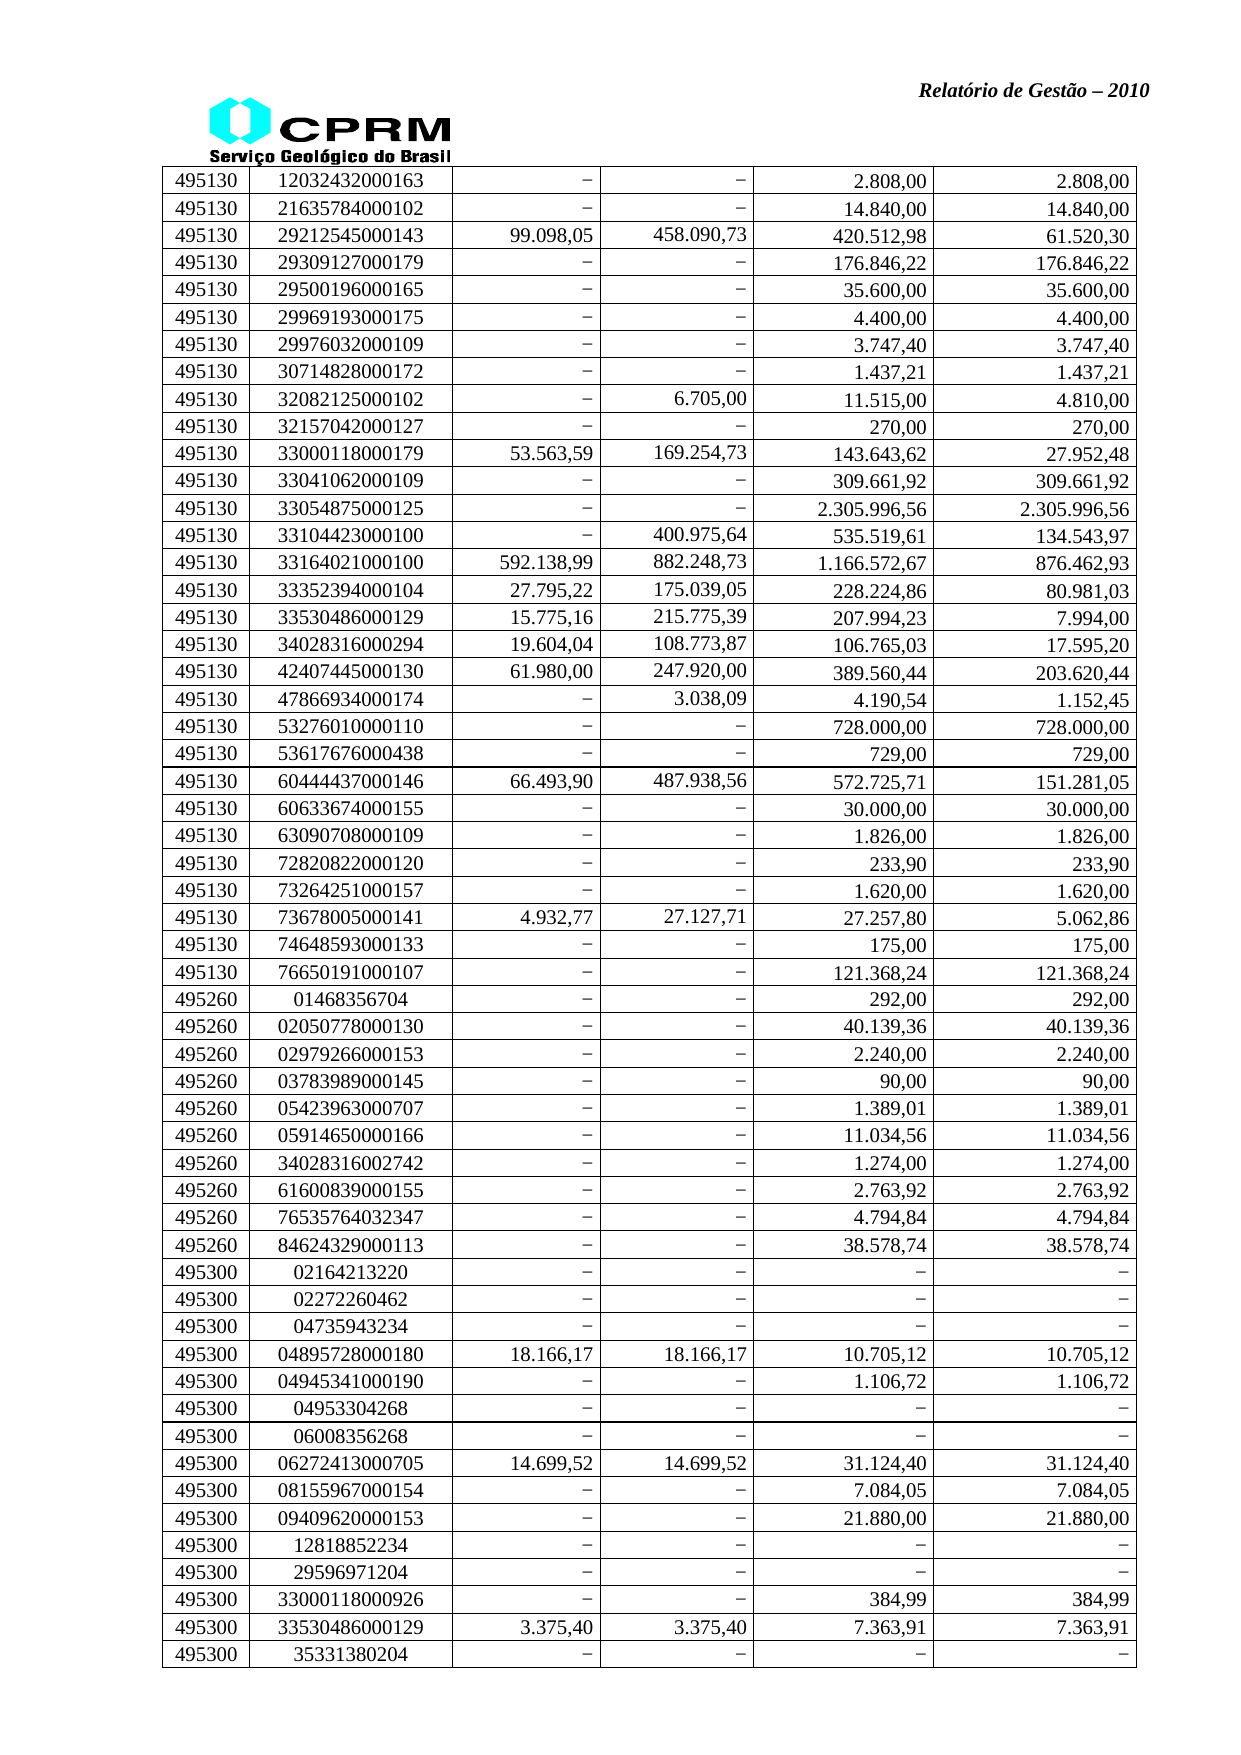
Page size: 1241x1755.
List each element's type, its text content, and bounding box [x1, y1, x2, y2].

table_cell 7.994,00 [934, 604, 1136, 630]
table_cell 99.098,05 [453, 222, 600, 248]
table_cell 535.519,61 [754, 522, 933, 548]
table_cell 495130 [163, 877, 249, 903]
table_cell 3.375,40 [453, 1614, 600, 1640]
table_cell 228.224,86 [754, 576, 933, 603]
table_cell 495300 [163, 1504, 249, 1531]
table_cell 7.363,91 [754, 1614, 933, 1640]
table_cell − [754, 1313, 933, 1339]
table_cell 270,00 [934, 413, 1136, 439]
table_cell 175.039,05 [601, 576, 753, 603]
table_cell 292,00 [754, 986, 933, 1012]
table_cell 27.795,22 [453, 576, 600, 603]
table_cell − [453, 931, 600, 957]
table_cell 33530486000129 [250, 604, 452, 630]
table_cell 495260 [163, 986, 249, 1012]
table_cell − [601, 358, 753, 384]
table_cell 15.775,16 [453, 604, 600, 630]
table_cell 3.038,09 [601, 686, 753, 712]
table_cell 11.034,56 [754, 1122, 933, 1148]
table_cell 5.062,86 [934, 904, 1136, 930]
table_cell − [601, 1122, 753, 1148]
table_cell 495130 [163, 822, 249, 848]
table_cell 882.248,73 [601, 549, 753, 575]
table_cell − [601, 877, 753, 903]
table_cell 495130 [163, 904, 249, 930]
table_cell − [453, 1204, 600, 1230]
table_cell 31.124,40 [934, 1450, 1136, 1476]
table_cell 35.600,00 [754, 276, 933, 302]
table_cell 151.281,05 [934, 768, 1136, 794]
table_cell − [934, 1313, 1136, 1339]
table_cell 1.106,72 [754, 1368, 933, 1394]
table_cell 02050778000130 [250, 1013, 452, 1039]
table_cell − [601, 1286, 753, 1312]
table_cell − [601, 1259, 753, 1285]
table_cell 30.000,00 [754, 795, 933, 821]
table_cell 4.400,00 [934, 304, 1136, 330]
table_cell 495130 [163, 522, 249, 548]
table_cell 40.139,36 [754, 1013, 933, 1039]
table_cell 1.389,01 [934, 1095, 1136, 1121]
table_cell − [601, 1532, 753, 1558]
table_cell 12032432000163 [250, 167, 452, 193]
table_cell 495130 [163, 849, 249, 876]
table_cell 06008356268 [250, 1423, 452, 1449]
table_cell 33530486000129 [250, 1614, 452, 1640]
table_cell 400.975,64 [601, 522, 753, 548]
table_cell 04895728000180 [250, 1341, 452, 1367]
table_cell 03783989000145 [250, 1068, 452, 1094]
table_cell 04953304268 [250, 1395, 452, 1421]
table_cell 592.138,99 [453, 549, 600, 575]
table_cell 1.826,00 [754, 822, 933, 848]
table_cell 14.840,00 [754, 194, 933, 221]
table_cell 1.620,00 [934, 877, 1136, 903]
table_cell 728.000,00 [934, 713, 1136, 739]
table_cell 207.994,23 [754, 604, 933, 630]
table_cell 63090708000109 [250, 822, 452, 848]
table_cell − [453, 877, 600, 903]
table_cell 05914650000166 [250, 1122, 452, 1148]
table_cell 495300 [163, 1614, 249, 1640]
table_cell − [754, 1641, 933, 1667]
table_cell 495130 [163, 440, 249, 466]
table_cell 27.257,80 [754, 904, 933, 930]
table_cell 1.437,21 [754, 358, 933, 384]
table_cell − [601, 1504, 753, 1531]
table_cell 33000118000926 [250, 1586, 452, 1612]
table_cell 495130 [163, 768, 249, 794]
table_cell 495300 [163, 1259, 249, 1285]
table_cell 04945341000190 [250, 1368, 452, 1394]
table_cell − [453, 194, 600, 221]
table_cell − [601, 1013, 753, 1039]
table_cell 12818852234 [250, 1532, 452, 1558]
table_cell 247.920,00 [601, 658, 753, 684]
table_cell 134.543,97 [934, 522, 1136, 548]
table_cell 106.765,03 [754, 631, 933, 657]
table_cell − [453, 522, 600, 548]
table_cell − [453, 331, 600, 357]
table_cell 495130 [163, 576, 249, 603]
table_cell 02164213220 [250, 1259, 452, 1285]
table_cell 7.084,05 [754, 1477, 933, 1503]
table_cell 572.725,71 [754, 768, 933, 794]
table_cell 384,99 [934, 1586, 1136, 1612]
table_cell − [453, 1641, 600, 1667]
table_cell 420.512,98 [754, 222, 933, 248]
table_cell 495300 [163, 1532, 249, 1558]
table_cell 729,00 [934, 740, 1136, 766]
table_cell − [754, 1395, 933, 1421]
table_cell 495260 [163, 1040, 249, 1067]
table_cell 33104423000100 [250, 522, 452, 548]
table_cell − [601, 1231, 753, 1258]
table_cell − [601, 1177, 753, 1203]
table_cell − [453, 1313, 600, 1339]
table_cell 495300 [163, 1641, 249, 1667]
table_cell − [601, 1040, 753, 1067]
table_cell 203.620,44 [934, 658, 1136, 684]
table_cell 495130 [163, 631, 249, 657]
table_cell 495300 [163, 1286, 249, 1312]
table_cell 7.084,05 [934, 1477, 1136, 1503]
table_cell 458.090,73 [601, 222, 753, 248]
table_cell 495300 [163, 1423, 249, 1449]
table_cell 309.661,92 [754, 467, 933, 493]
table_cell 11.034,56 [934, 1122, 1136, 1148]
table_cell − [601, 1313, 753, 1339]
table_cell 21635784000102 [250, 194, 452, 221]
table_cell − [601, 986, 753, 1012]
table_cell 10.705,12 [934, 1341, 1136, 1367]
table_cell 27.952,48 [934, 440, 1136, 466]
table_cell 4.794,84 [934, 1204, 1136, 1230]
table_cell 30714828000172 [250, 358, 452, 384]
table_cell 73264251000157 [250, 877, 452, 903]
table_cell 495130 [163, 604, 249, 630]
table_cell 233,90 [754, 849, 933, 876]
table_cell 270,00 [754, 413, 933, 439]
table_cell − [601, 1068, 753, 1094]
table_cell − [453, 986, 600, 1012]
table_cell 495130 [163, 385, 249, 412]
table_cell 495260 [163, 1095, 249, 1121]
table_cell − [601, 713, 753, 739]
table_cell 176.846,22 [754, 249, 933, 275]
table_cell 7.363,91 [934, 1614, 1136, 1640]
table_cell − [453, 1532, 600, 1558]
table_cell 495130 [163, 276, 249, 302]
table_cell 1.166.572,67 [754, 549, 933, 575]
table_cell 495130 [163, 931, 249, 957]
table_cell 729,00 [754, 740, 933, 766]
table_cell 292,00 [934, 986, 1136, 1012]
table_cell 1.826,00 [934, 822, 1136, 848]
table_cell − [453, 1013, 600, 1039]
table_cell 42407445000130 [250, 658, 452, 684]
table_cell 27.127,71 [601, 904, 753, 930]
table_cell 33041062000109 [250, 467, 452, 493]
table_cell − [754, 1423, 933, 1449]
table_cell − [754, 1532, 933, 1558]
table_cell 384,99 [754, 1586, 933, 1612]
table_cell 17.595,20 [934, 631, 1136, 657]
table_cell − [934, 1641, 1136, 1667]
table_cell 21.880,00 [754, 1504, 933, 1531]
table_cell 1.274,00 [754, 1150, 933, 1176]
table_cell 21.880,00 [934, 1504, 1136, 1531]
table_cell − [453, 358, 600, 384]
table_cell 495130 [163, 413, 249, 439]
table_cell − [601, 194, 753, 221]
table_cell − [453, 167, 600, 193]
table_cell − [934, 1259, 1136, 1285]
table_cell − [601, 1559, 753, 1585]
table_cell 76535764032347 [250, 1204, 452, 1230]
table_cell − [453, 1586, 600, 1612]
table_cell − [453, 1477, 600, 1503]
table_cell − [453, 385, 600, 412]
table_cell − [934, 1532, 1136, 1558]
table_cell 34028316000294 [250, 631, 452, 657]
table_cell 6.705,00 [601, 385, 753, 412]
table_cell − [601, 1150, 753, 1176]
table_cell 495130 [163, 194, 249, 221]
table_cell − [934, 1286, 1136, 1312]
table_cell 495260 [163, 1122, 249, 1148]
table_cell 2.305.996,56 [934, 495, 1136, 521]
table_cell − [453, 713, 600, 739]
table_cell − [453, 1423, 600, 1449]
table_cell 1.389,01 [754, 1095, 933, 1121]
table_cell − [601, 167, 753, 193]
table_cell 29976032000109 [250, 331, 452, 357]
table_cell − [453, 276, 600, 302]
table_cell 14.699,52 [601, 1450, 753, 1476]
table_cell 1.106,72 [934, 1368, 1136, 1394]
table_cell − [453, 249, 600, 275]
table_cell − [601, 1477, 753, 1503]
table_cell 1.274,00 [934, 1150, 1136, 1176]
table_cell − [601, 795, 753, 821]
table_cell − [601, 276, 753, 302]
table_cell 90,00 [934, 1068, 1136, 1094]
table_cell 2.305.996,56 [754, 495, 933, 521]
table_cell 60444437000146 [250, 768, 452, 794]
table_cell 495130 [163, 467, 249, 493]
table_cell − [453, 1368, 600, 1394]
table_cell − [453, 495, 600, 521]
table_cell 495130 [163, 740, 249, 766]
table_cell − [453, 1040, 600, 1067]
table_cell 495130 [163, 304, 249, 330]
table_cell 05423963000707 [250, 1095, 452, 1121]
table_cell 495260 [163, 1231, 249, 1258]
table_cell − [754, 1259, 933, 1285]
table_cell 487.938,56 [601, 768, 753, 794]
table_cell 495300 [163, 1586, 249, 1612]
table_cell − [601, 959, 753, 985]
table_cell 01468356704 [250, 986, 452, 1012]
table_cell − [453, 1068, 600, 1094]
table_cell 3.747,40 [754, 331, 933, 357]
table_cell 495130 [163, 658, 249, 684]
table_cell 495260 [163, 1177, 249, 1203]
table_cell 74648593000133 [250, 931, 452, 957]
table_cell 495300 [163, 1477, 249, 1503]
table_cell − [601, 413, 753, 439]
table_cell 35.600,00 [934, 276, 1136, 302]
table_cell 215.775,39 [601, 604, 753, 630]
table_cell 2.240,00 [754, 1040, 933, 1067]
table_cell 495300 [163, 1341, 249, 1367]
table_cell 29309127000179 [250, 249, 452, 275]
table_cell 09409620000153 [250, 1504, 452, 1531]
table_cell 31.124,40 [754, 1450, 933, 1476]
table_cell − [601, 1423, 753, 1449]
table_cell 495260 [163, 1013, 249, 1039]
table_cell − [601, 1586, 753, 1612]
table_cell − [601, 1204, 753, 1230]
table_cell 02272260462 [250, 1286, 452, 1312]
table_cell 495130 [163, 222, 249, 248]
table_cell 29212545000143 [250, 222, 452, 248]
table_cell 29969193000175 [250, 304, 452, 330]
table_cell − [601, 849, 753, 876]
table_cell 876.462,93 [934, 549, 1136, 575]
table_cell 495260 [163, 1068, 249, 1094]
table_cell 4.400,00 [754, 304, 933, 330]
table_cell 495300 [163, 1395, 249, 1421]
table_cell − [754, 1286, 933, 1312]
table_cell − [453, 304, 600, 330]
table_cell − [453, 1177, 600, 1203]
table_cell − [754, 1559, 933, 1585]
table_cell − [453, 1395, 600, 1421]
table_cell − [453, 1095, 600, 1121]
table_cell − [601, 304, 753, 330]
table_cell 175,00 [934, 931, 1136, 957]
table_cell 121.368,24 [754, 959, 933, 985]
table_cell 495130 [163, 795, 249, 821]
table_cell 495130 [163, 959, 249, 985]
table_cell − [453, 822, 600, 848]
table_cell − [601, 822, 753, 848]
table_cell 121.368,24 [934, 959, 1136, 985]
table_cell − [453, 1231, 600, 1258]
table_cell 495130 [163, 331, 249, 357]
table_cell − [453, 959, 600, 985]
table_cell − [453, 467, 600, 493]
table_cell 38.578,74 [754, 1231, 933, 1258]
table_cell 495260 [163, 1204, 249, 1230]
table_cell 35331380204 [250, 1641, 452, 1667]
table_cell − [934, 1395, 1136, 1421]
table_cell 14.699,52 [453, 1450, 600, 1476]
table_cell 495130 [163, 358, 249, 384]
table_cell − [453, 1286, 600, 1312]
table_cell 169.254,73 [601, 440, 753, 466]
table_cell 495300 [163, 1368, 249, 1394]
table_cell 3.747,40 [934, 331, 1136, 357]
table_cell 108.773,87 [601, 631, 753, 657]
table_cell 02979266000153 [250, 1040, 452, 1067]
table_cell 33352394000104 [250, 576, 452, 603]
table_cell 4.932,77 [453, 904, 600, 930]
table_cell 495130 [163, 713, 249, 739]
table_cell 08155967000154 [250, 1477, 452, 1503]
table_cell 47866934000174 [250, 686, 452, 712]
table_cell 495130 [163, 249, 249, 275]
table_cell 04735943234 [250, 1313, 452, 1339]
table_cell 176.846,22 [934, 249, 1136, 275]
table_cell 728.000,00 [754, 713, 933, 739]
table_cell 34028316002742 [250, 1150, 452, 1176]
table_cell − [601, 1395, 753, 1421]
table_cell − [453, 1559, 600, 1585]
table_cell 4.794,84 [754, 1204, 933, 1230]
table_cell 10.705,12 [754, 1341, 933, 1367]
table_cell 61.980,00 [453, 658, 600, 684]
table_cell 60633674000155 [250, 795, 452, 821]
table_cell − [934, 1423, 1136, 1449]
table_cell 80.981,03 [934, 576, 1136, 603]
table_cell − [601, 1095, 753, 1121]
table_cell 2.763,92 [934, 1177, 1136, 1203]
table_cell 495300 [163, 1559, 249, 1585]
table_cell 1.152,45 [934, 686, 1136, 712]
table_cell − [453, 1259, 600, 1285]
table_cell 19.604,04 [453, 631, 600, 657]
table_cell 73678005000141 [250, 904, 452, 930]
table_cell − [453, 740, 600, 766]
table_cell 53617676000438 [250, 740, 452, 766]
table_cell 76650191000107 [250, 959, 452, 985]
table_cell 3.375,40 [601, 1614, 753, 1640]
table_cell 84624329000113 [250, 1231, 452, 1258]
table_cell 30.000,00 [934, 795, 1136, 821]
table_cell 495300 [163, 1313, 249, 1339]
table_cell − [601, 740, 753, 766]
table_cell − [601, 1368, 753, 1394]
table_cell 06272413000705 [250, 1450, 452, 1476]
table_cell 53276010000110 [250, 713, 452, 739]
table_cell 61600839000155 [250, 1177, 452, 1203]
table_cell 33054875000125 [250, 495, 452, 521]
table_cell − [934, 1559, 1136, 1585]
table_cell 38.578,74 [934, 1231, 1136, 1258]
table_cell 495130 [163, 167, 249, 193]
table_cell 495130 [163, 495, 249, 521]
table_cell 143.643,62 [754, 440, 933, 466]
table_cell 29596971204 [250, 1559, 452, 1585]
table_cell 2.763,92 [754, 1177, 933, 1203]
table_cell − [453, 1122, 600, 1148]
table_cell − [453, 1150, 600, 1176]
table_cell 32082125000102 [250, 385, 452, 412]
table_cell − [601, 249, 753, 275]
table_cell − [601, 467, 753, 493]
table_cell − [453, 1504, 600, 1531]
table_cell 175,00 [754, 931, 933, 957]
table_cell − [453, 413, 600, 439]
table_cell 495300 [163, 1450, 249, 1476]
table_cell 33000118000179 [250, 440, 452, 466]
table_cell − [453, 795, 600, 821]
table_cell − [453, 686, 600, 712]
table_cell 495130 [163, 686, 249, 712]
table_cell 495130 [163, 549, 249, 575]
table_cell 2.808,00 [754, 167, 933, 193]
table_cell 11.515,00 [754, 385, 933, 412]
table_cell 18.166,17 [601, 1341, 753, 1367]
table_cell 33164021000100 [250, 549, 452, 575]
table_cell − [453, 849, 600, 876]
table_cell 66.493,90 [453, 768, 600, 794]
table_cell 32157042000127 [250, 413, 452, 439]
table_cell − [601, 1641, 753, 1667]
table_cell 4.810,00 [934, 385, 1136, 412]
table_cell 18.166,17 [453, 1341, 600, 1367]
table_cell 61.520,30 [934, 222, 1136, 248]
table_cell 1.437,21 [934, 358, 1136, 384]
table_cell − [601, 331, 753, 357]
table_cell 233,90 [934, 849, 1136, 876]
table_cell 4.190,54 [754, 686, 933, 712]
table_cell 2.240,00 [934, 1040, 1136, 1067]
table_cell 1.620,00 [754, 877, 933, 903]
table_cell − [601, 931, 753, 957]
table_cell 40.139,36 [934, 1013, 1136, 1039]
table_cell 53.563,59 [453, 440, 600, 466]
table_cell − [601, 495, 753, 521]
table_cell 90,00 [754, 1068, 933, 1094]
table_cell 389.560,44 [754, 658, 933, 684]
table_cell 495260 [163, 1150, 249, 1176]
table_cell 29500196000165 [250, 276, 452, 302]
table_cell 309.661,92 [934, 467, 1136, 493]
table_cell 72820822000120 [250, 849, 452, 876]
table_cell 2.808,00 [934, 167, 1136, 193]
table_cell 14.840,00 [934, 194, 1136, 221]
